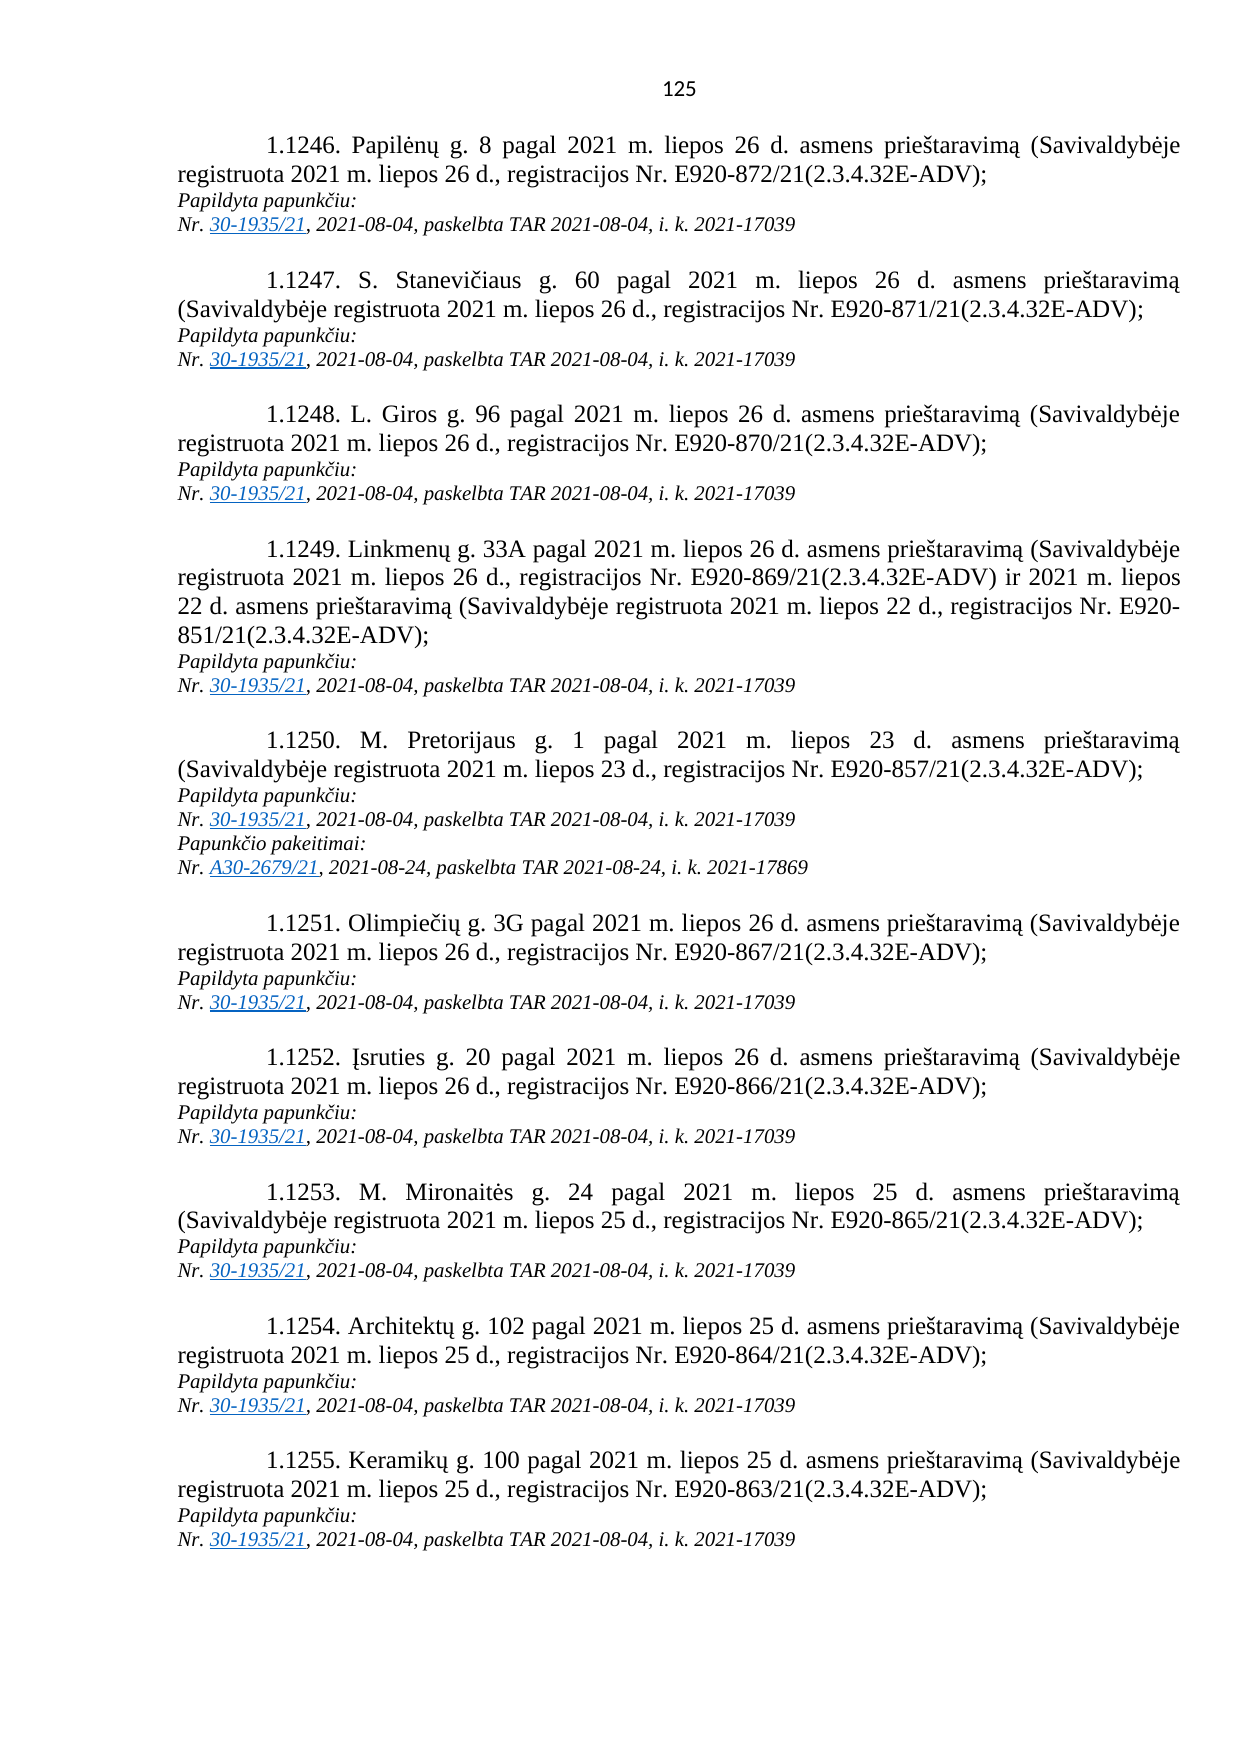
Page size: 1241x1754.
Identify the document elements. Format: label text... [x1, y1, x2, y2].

text 1.1249. Linkmenų g. 33A pagal 2021 m. liepos 26 d. asmens prieštaravimą (Savivaldybėje registruota 2021 m. liepos 26 d., registracijos Nr. E920-869/21(2.3.4.32E-ADV) ir 2021 m. liepos 22 d. asmens prieštaravimą (Savivaldybėje registruota 2021 m. liepos 22 d., registracijos Nr. E920-851/21(2.3.4.32E-ADV); [177, 534, 1181, 649]
text Papildyta papunkčiu: [177, 1503, 1181, 1527]
text Nr. 30-1935/21, 2021-08-04, paskelbta TAR 2021-08-04, i. k. 2021-17039 [177, 212, 1181, 236]
text Nr. 30-1935/21, 2021-08-04, paskelbta TAR 2021-08-04, i. k. 2021-17039 [177, 347, 1181, 371]
text Nr. 30-1935/21, 2021-08-04, paskelbta TAR 2021-08-04, i. k. 2021-17039 [177, 1393, 1181, 1417]
text 1.1253. M. Mironaitės g. 24 pagal 2021 m. liepos 25 d. asmens prieštaravimą (Savivaldybėje registruota 2021 m. liepos 25 d., registracijos Nr. E920-865/21(2.3.4.32E-ADV); [177, 1177, 1181, 1234]
text 1.1255. Keramikų g. 100 pagal 2021 m. liepos 25 d. asmens prieštaravimą (Savivaldybėje registruota 2021 m. liepos 25 d., registracijos Nr. E920-863/21(2.3.4.32E-ADV); [177, 1446, 1181, 1503]
text Nr. A30-2679/21, 2021-08-24, paskelbta TAR 2021-08-24, i. k. 2021-17869 [177, 855, 1181, 879]
text Papildyta papunkčiu: [177, 457, 1181, 481]
text Nr. 30-1935/21, 2021-08-04, paskelbta TAR 2021-08-04, i. k. 2021-17039 [177, 990, 1181, 1014]
text Nr. 30-1935/21, 2021-08-04, paskelbta TAR 2021-08-04, i. k. 2021-17039 [177, 1124, 1181, 1148]
text 1.1254. Architektų g. 102 pagal 2021 m. liepos 25 d. asmens prieštaravimą (Savivaldybėje registruota 2021 m. liepos 25 d., registracijos Nr. E920-864/21(2.3.4.32E-ADV); [177, 1311, 1181, 1369]
text Nr. 30-1935/21, 2021-08-04, paskelbta TAR 2021-08-04, i. k. 2021-17039 [177, 481, 1181, 505]
text 1.1251. Olimpiečių g. 3G pagal 2021 m. liepos 26 d. asmens prieštaravimą (Savivaldybėje registruota 2021 m. liepos 26 d., registracijos Nr. E920-867/21(2.3.4.32E-ADV); [177, 908, 1181, 966]
text Papildyta papunkčiu: [177, 783, 1181, 807]
text Nr. 30-1935/21, 2021-08-04, paskelbta TAR 2021-08-04, i. k. 2021-17039 [177, 1527, 1181, 1551]
text Nr. 30-1935/21, 2021-08-04, paskelbta TAR 2021-08-04, i. k. 2021-17039 [177, 673, 1181, 697]
text Papildyta papunkčiu: [177, 1369, 1181, 1393]
text 1.1247. S. Stanevičiaus g. 60 pagal 2021 m. liepos 26 d. asmens prieštaravimą (Savivaldybėje registruota 2021 m. liepos 26 d., registracijos Nr. E920-871/21(2.3.4.32E-ADV); [177, 265, 1181, 322]
text Papildyta papunkčiu: [177, 1100, 1181, 1124]
text Papildyta papunkčiu: [177, 966, 1181, 990]
text Papildyta papunkčiu: [177, 649, 1181, 673]
text Papildyta papunkčiu: [177, 188, 1181, 212]
text 1.1246. Papilėnų g. 8 pagal 2021 m. liepos 26 d. asmens prieštaravimą (Savivaldybėje registruota 2021 m. liepos 26 d., registracijos Nr. E920-872/21(2.3.4.32E-ADV); [177, 131, 1181, 188]
text Nr. 30-1935/21, 2021-08-04, paskelbta TAR 2021-08-04, i. k. 2021-17039 [177, 807, 1181, 831]
text Nr. 30-1935/21, 2021-08-04, paskelbta TAR 2021-08-04, i. k. 2021-17039 [177, 1258, 1181, 1282]
text 1.1250. M. Pretorijaus g. 1 pagal 2021 m. liepos 23 d. asmens prieštaravimą (Savivaldybėje registruota 2021 m. liepos 23 d., registracijos Nr. E920-857/21(2.3.4.32E-ADV); [177, 726, 1181, 783]
text 1.1252. Įsruties g. 20 pagal 2021 m. liepos 26 d. asmens prieštaravimą (Savivaldybėje registruota 2021 m. liepos 26 d., registracijos Nr. E920-866/21(2.3.4.32E-ADV); [177, 1042, 1181, 1100]
text 1.1248. L. Giros g. 96 pagal 2021 m. liepos 26 d. asmens prieštaravimą (Savivaldybėje registruota 2021 m. liepos 26 d., registracijos Nr. E920-870/21(2.3.4.32E-ADV); [177, 399, 1181, 457]
text Papunkčio pakeitimai: [177, 831, 1181, 855]
text Papildyta papunkčiu: [177, 1234, 1181, 1258]
text Papildyta papunkčiu: [177, 322, 1181, 347]
